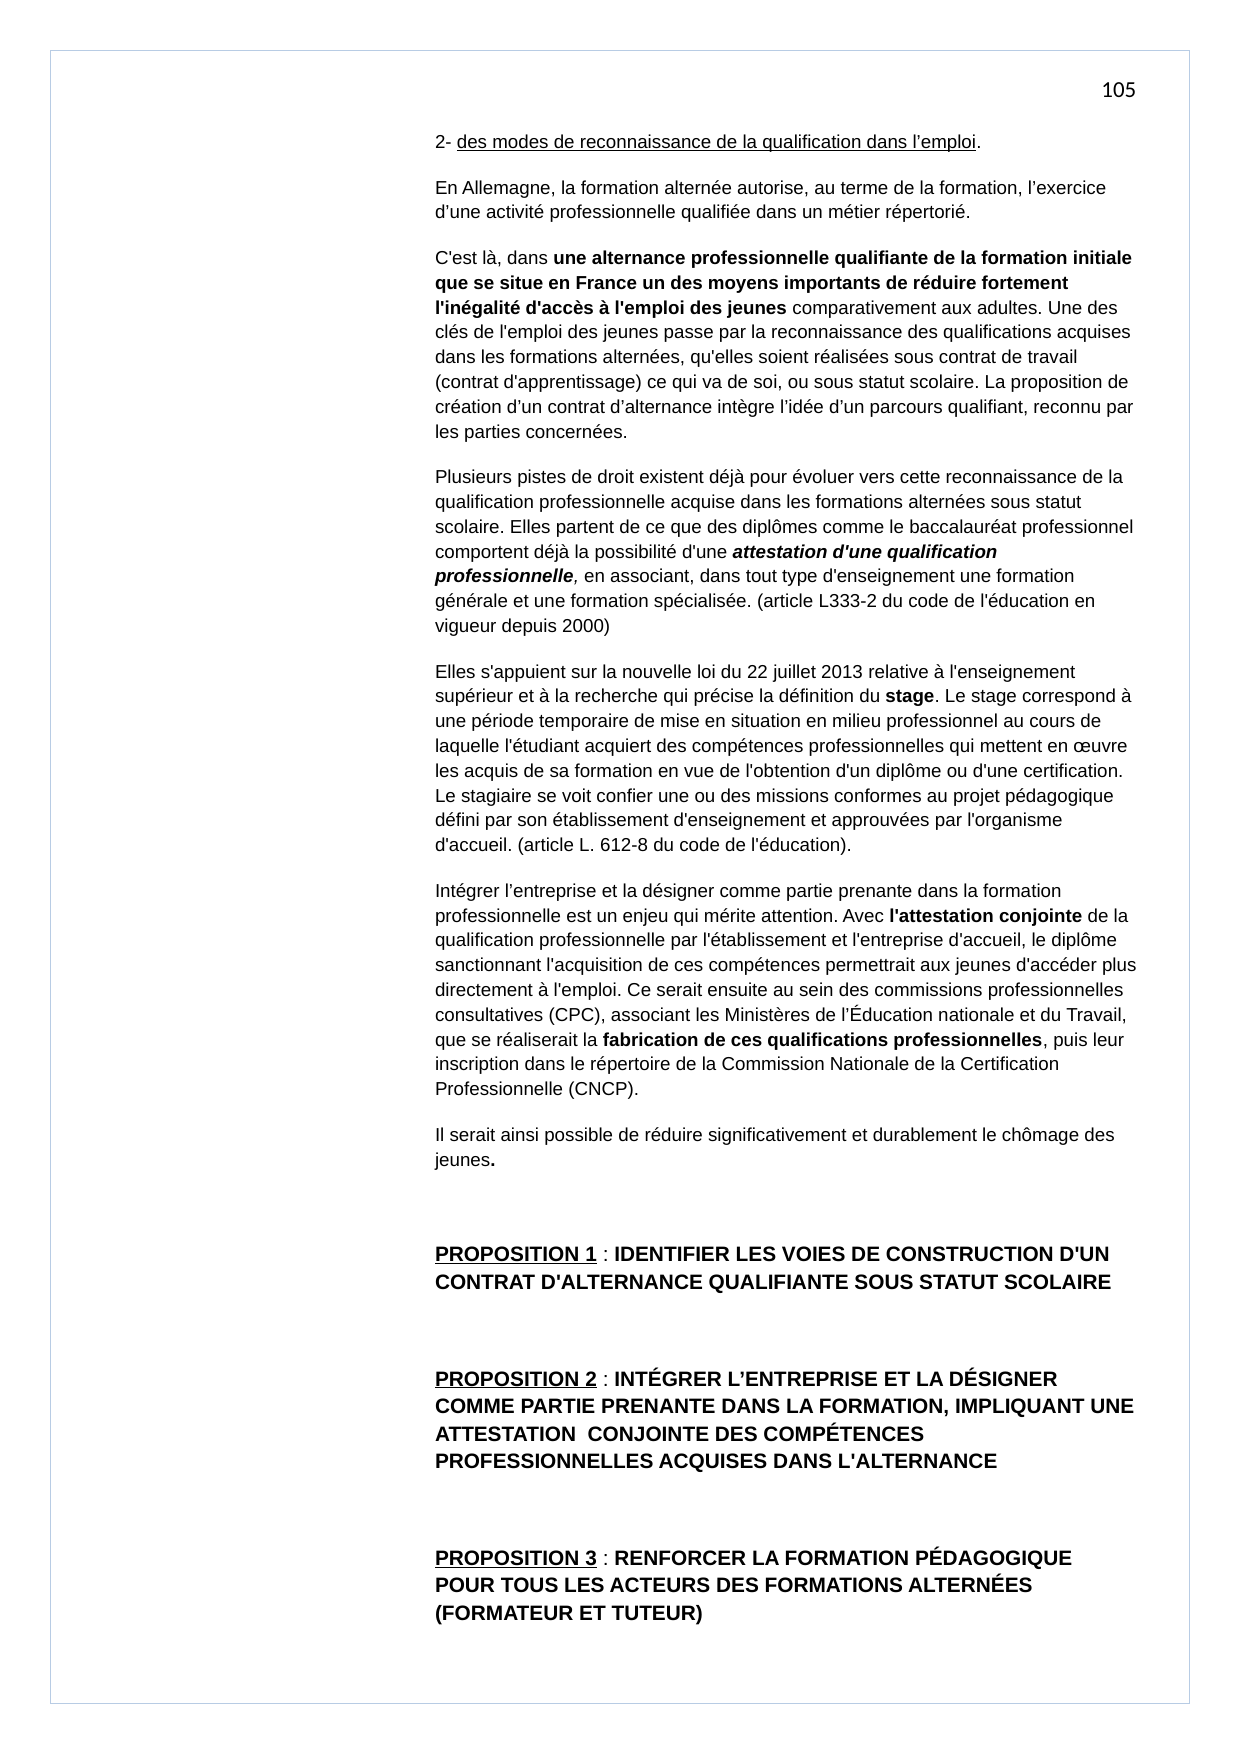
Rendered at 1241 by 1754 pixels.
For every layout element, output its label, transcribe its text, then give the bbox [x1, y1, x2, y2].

table_cell 2- des modes de reconnaissance de la qualification dans l’emploi. En Allemagne, la formation alternée autorise, au terme de la formation, l’exercice d’une activité professionnelle qualifiée dans un métier répertorié. C'est là, dans une alternance professionnelle qualifiante de la formation initiale que se situe en France un des moyens importants de réduire fortement l'inégalité d'accès à l'emploi des jeunes comparativement aux adultes. Une des clés de l'emploi des jeunes passe par la reconnaissance des qualifications acquises dans les formations alternées, qu'elles soient réalisées sous contrat de travail (contrat d'apprentissage) ce qui va de soi, ou sous statut scolaire. La proposition de création d’un contrat d’alternance intègre l’idée d’un parcours qualifiant, reconnu par les parties concernées. Plusieurs pistes de droit existent déjà pour évoluer vers cette reconnaissance de la qualification professionnelle acquise dans les formations alternées sous statut scolaire. Elles partent de ce que des diplômes comme le baccalauréat professionnel comportent déjà la possibilité d'une attestation d'une qualification professionnelle, en associant, dans tout type d'enseignement une formation générale et une formation spécialisée. (article L333-2 du code de l'éducation en vigueur depuis 2000) Elles s'appuient sur la nouvelle loi du 22 juillet 2013 relative à l'enseignement supérieur et à la recherche qui précise la définition du stage. Le stage correspond à une période temporaire de mise en situation en milieu professionnel au cours de laquelle l'étudiant acquiert des compétences professionnelles qui mettent en œuvre les acquis de sa formation en vue de l'obtention d'un diplôme ou d'une certification. Le stagiaire se voit confier une ou des missions conformes au projet pédagogique défini par son établissement d'enseignement et approuvées par l'organisme d'accueil. (article L. 612-8 du code de l'éducation). Intégrer l’entreprise et la désigner comme partie prenante dans la formation professionnelle est un enjeu qui mérite attention. Avec l'attestation conjointe de la qualification professionnelle par l'établissement et l'entreprise d'accueil, le diplôme sanctionnant l'acquisition de ces compétences permettrait aux jeunes d'accéder plus directement à l'emploi. Ce serait ensuite au sein des commissions professionnelles consultatives (CPC), associant les Ministères de l’Éducation nationale et du Travail, que se réaliserait la fabrication de ces qualifications professionnelles, puis leur inscription dans le répertoire de la Commission Nationale de la Certification Professionnelle (CNCP). Il serait ainsi possible de réduire significativement et durablement le chômage des jeunes. PROPOSITION 1 : IDENTIFIER LES VOIES DE CONSTRUCTION D'UN CONTRAT D'ALTERNANCE QUALIFIANTE SOUS STATUT SCOLAIRE PROPOSITION 2 : INTÉGRER L’ENTREPRISE ET LA DÉSIGNER COMME PARTIE PRENANTE DANS LA FORMATION, IMPLIQUANT UNE ATTESTATION CONJOINTE DES COMPÉTENCES PROFESSIONNELLES ACQUISES DANS L'ALTERNANCE PROPOSITION 3 : RENFORCER LA FORMATION PÉDAGOGIQUE POUR TOUS LES ACTEURS DES FORMATIONS ALTERNÉES (FORMATEUR ET TUTEUR) [424, 131, 1149, 1645]
table_cell [208, 131, 423, 1645]
